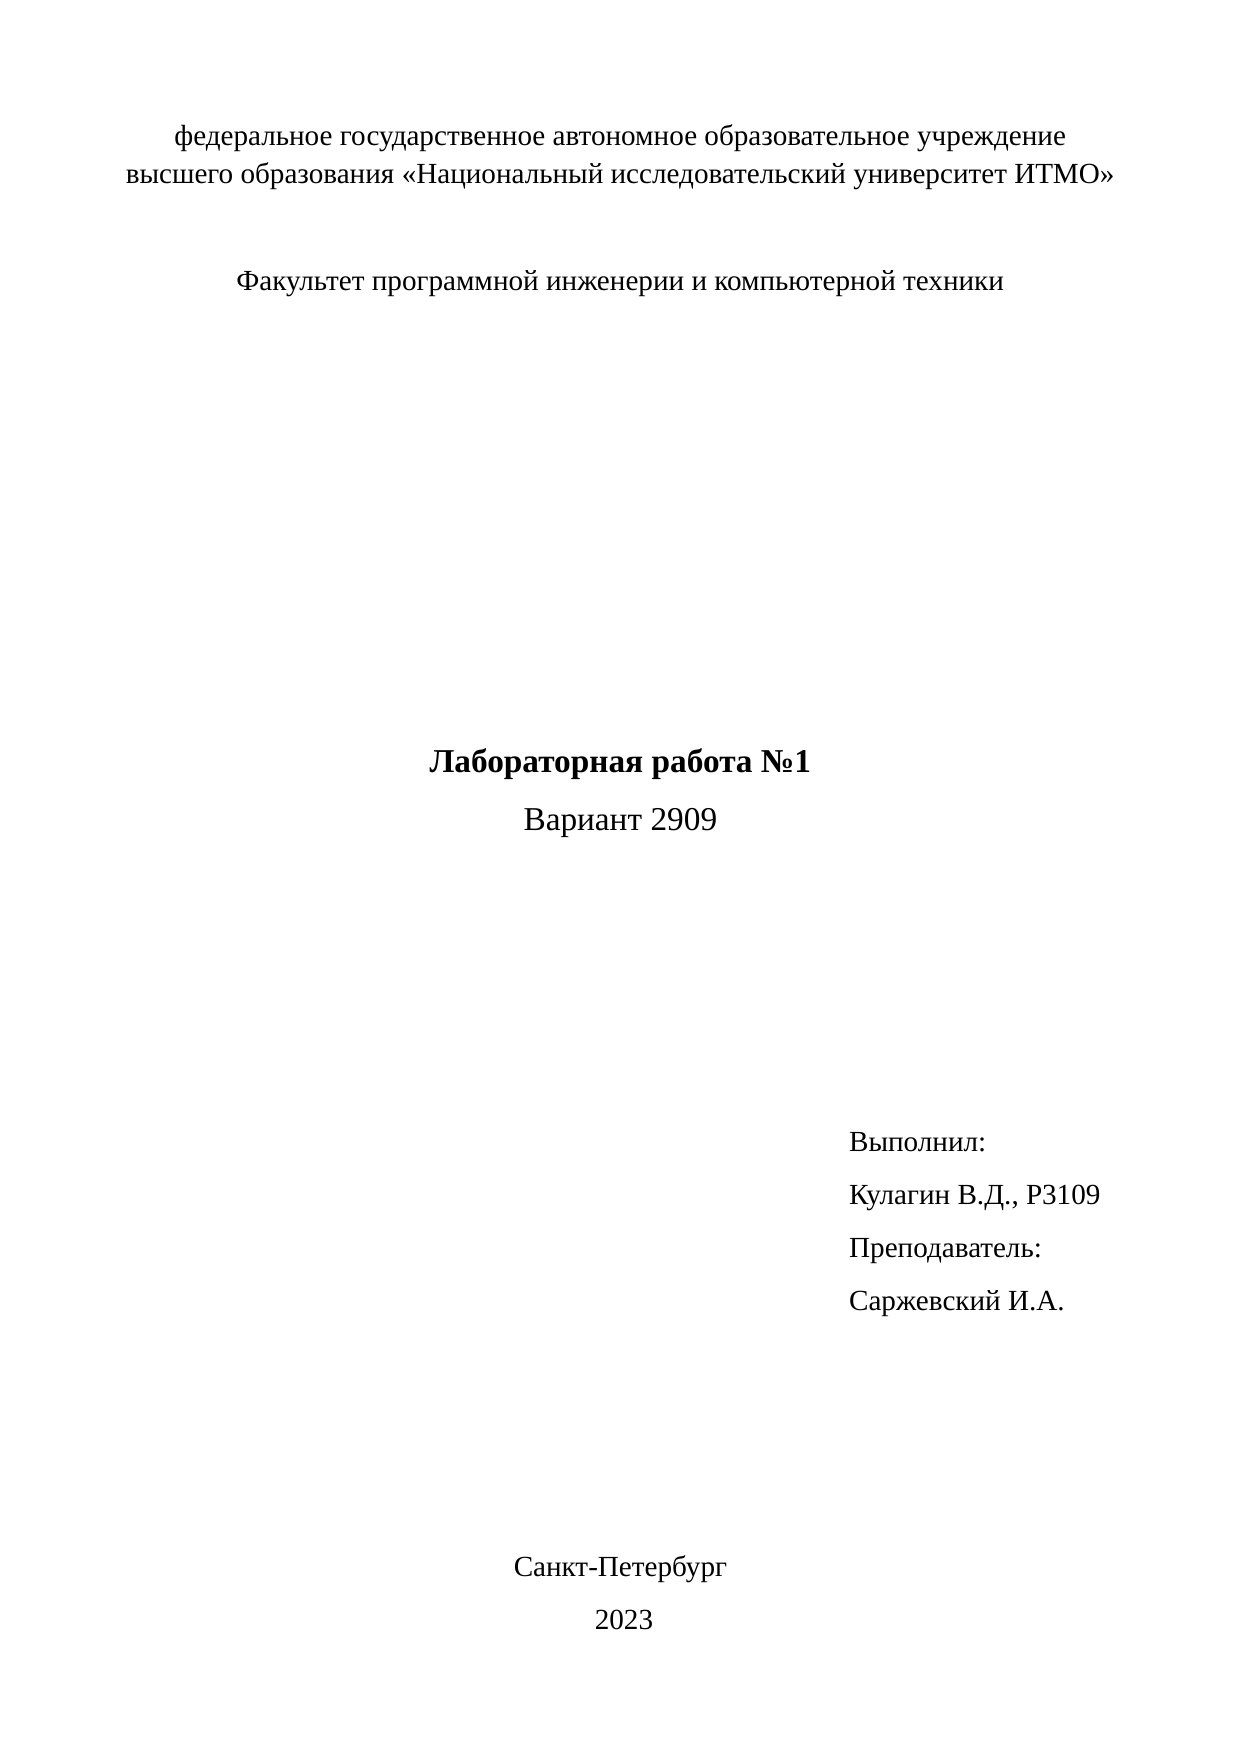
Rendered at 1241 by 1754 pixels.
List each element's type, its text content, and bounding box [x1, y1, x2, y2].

text Саржевский И.А. [118, 1283, 1122, 1317]
text Преподаватель: [118, 1230, 1122, 1264]
text Факультет программной инженерии и компьютерной техники [118, 263, 1122, 296]
text Лабораторная работа №1 [118, 741, 1122, 779]
text федеральное государственное автономное образовательное учреждение высшего образования «Национальный исследовательский университет ИТМО» [118, 118, 1122, 190]
text Кулагин В.Д., P3109 [118, 1177, 1122, 1211]
text 2023 [118, 1602, 1122, 1636]
text Санкт-Петербург [118, 1549, 1122, 1582]
text Выполнил: [118, 1124, 1122, 1157]
text Вариант 2909 [118, 800, 1122, 838]
